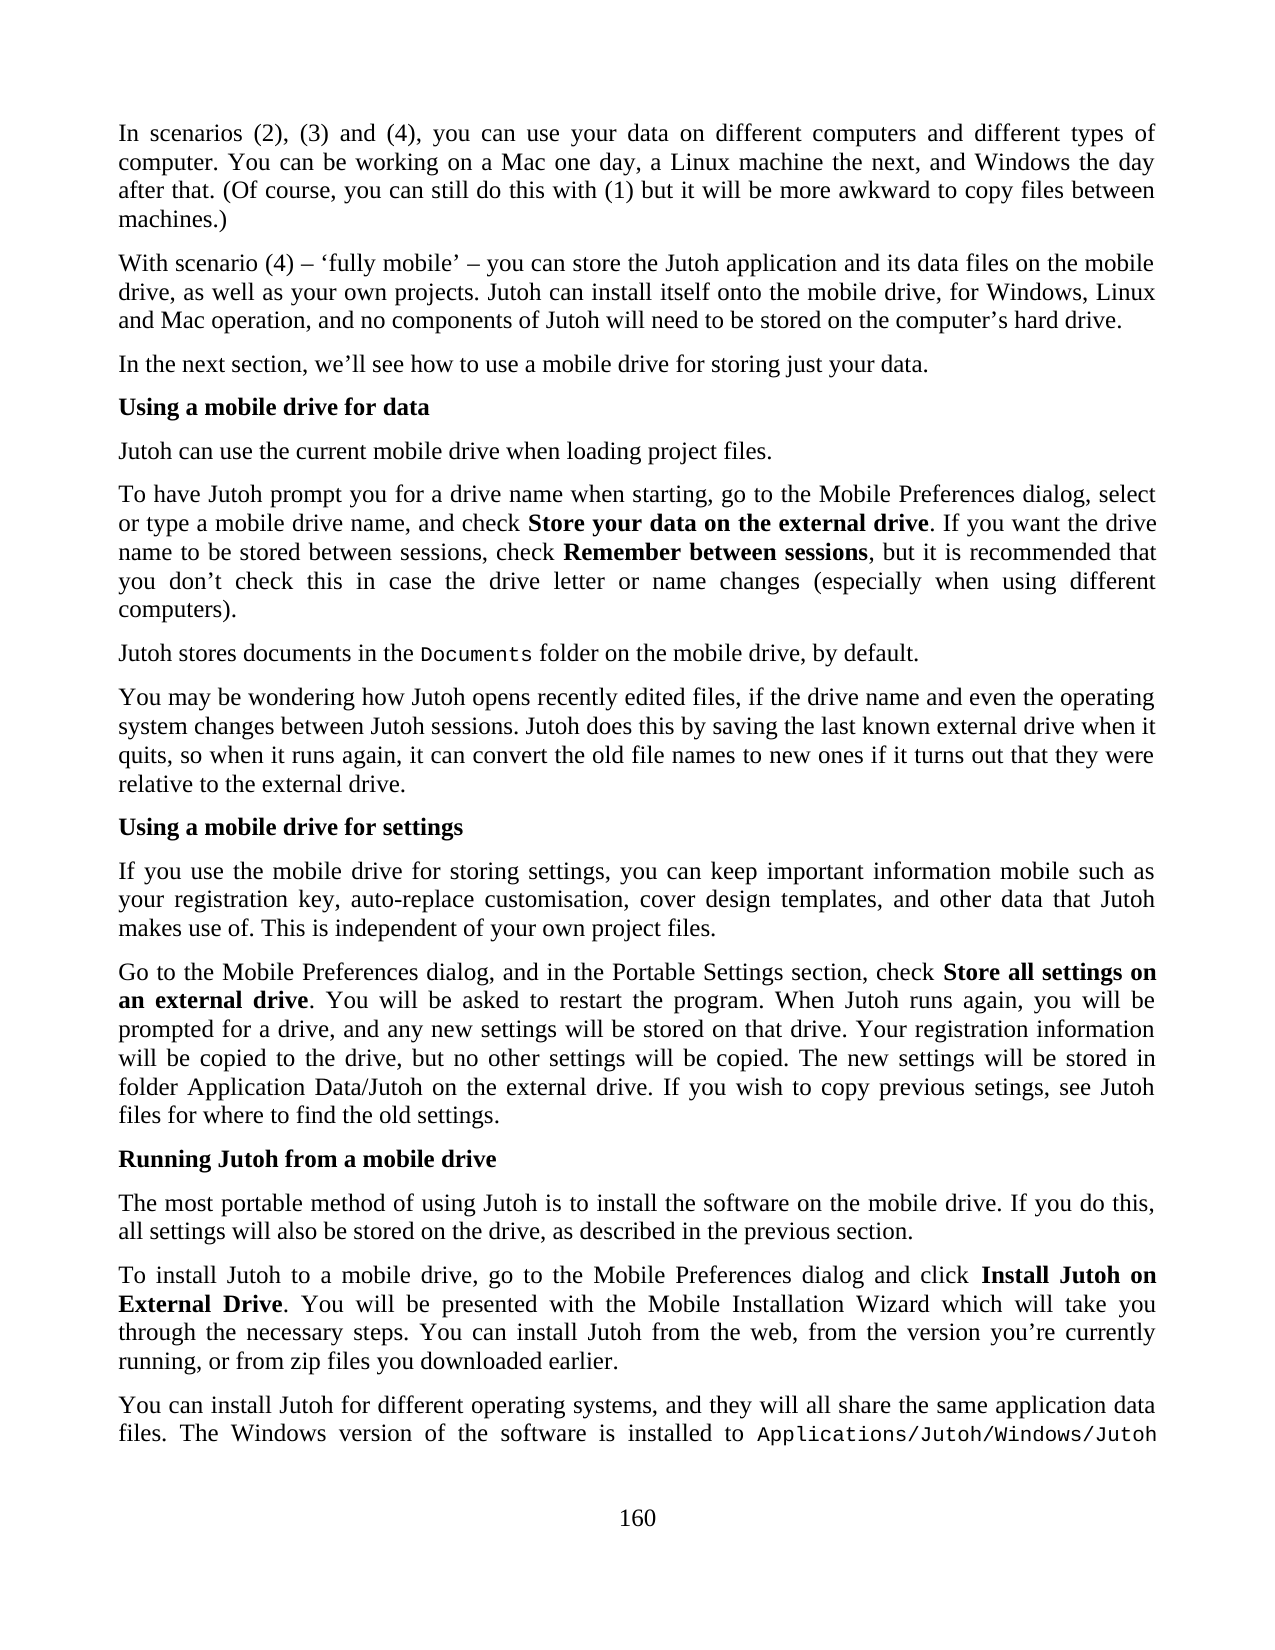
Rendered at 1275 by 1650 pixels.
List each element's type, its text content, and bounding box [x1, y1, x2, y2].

text You can install Jutoh for different operating systems, and they will all share the same application data files. The Windows version of the software is installed to Applications/Jutoh/Windows/Jutoh [118, 1390, 1157, 1448]
subtitle Using a mobile drive for data [118, 392, 1157, 421]
text With scenario (4) – ‘fully mobile’ – you can store the Jutoh application and its data files on the mobile drive, as well as your own projects. Jutoh can install itself onto the mobile drive, for Windows, Linux and Mac operation, and no components of Jutoh will need to be stored on the computer’s hard drive. [118, 248, 1157, 334]
subtitle Running Jutoh from a mobile drive [118, 1144, 1157, 1173]
text To have Jutoh prompt you for a drive name when starting, go to the Mobile Preferences dialog, select or type a mobile drive name, and check Store your data on the external drive. If you want the drive name to be stored between sessions, check Remember between sessions, but it is recommended that you don’t check this in case the drive letter or name changes (especially when using different computers). [118, 479, 1157, 623]
text To install Jutoh to a mobile drive, go to the Mobile Preferences dialog and click Install Jutoh on External Drive. You will be presented with the Mobile Installation Wizard which will take you through the necessary steps. You can install Jutoh from the web, from the version you’re currently running, or from zip files you downloaded earlier. [118, 1260, 1157, 1375]
text In scenarios (2), (3) and (4), you can use your data on different computers and different types of computer. You can be working on a Mac one day, a Linux machine the next, and Windows the day after that. (Of course, you can still do this with (1) but it will be more awkward to copy files between machines.) [118, 118, 1157, 233]
text You may be wondering how Jutoh opens recently edited files, if the drive name and even the operating system changes between Jutoh sessions. Jutoh does this by saving the last known external drive when it quits, so when it runs again, it can convert the old file names to new ones if it turns out that they were relative to the external drive. [118, 682, 1157, 797]
text Jutoh stores documents in the Documents folder on the mobile drive, by default. [118, 638, 1157, 668]
subtitle Using a mobile drive for settings [118, 812, 1157, 841]
text If you use the mobile drive for storing settings, you can keep important information mobile such as your registration key, auto-replace customisation, cover design templates, and other data that Jutoh makes use of. This is independent of your own project files. [118, 856, 1157, 942]
text Go to the Mobile Preferences dialog, and in the Portable Settings section, check Store all settings on an external drive. You will be asked to restart the program. When Jutoh runs again, you will be prompted for a drive, and any new settings will be stored on that drive. Your registration information will be copied to the drive, but no other settings will be copied. The new settings will be stored in folder Application Data/Jutoh on the external drive. If you wish to copy previous setings, see Jutoh files for where to find the old settings. [118, 957, 1157, 1129]
text Jutoh can use the current mobile drive when loading project files. [118, 436, 1157, 465]
text The most portable method of using Jutoh is to install the software on the mobile drive. If you do this, all settings will also be stored on the drive, as described in the previous section. [118, 1188, 1157, 1245]
text In the next section, we’ll see how to use a mobile drive for storing just your data. [118, 349, 1157, 378]
